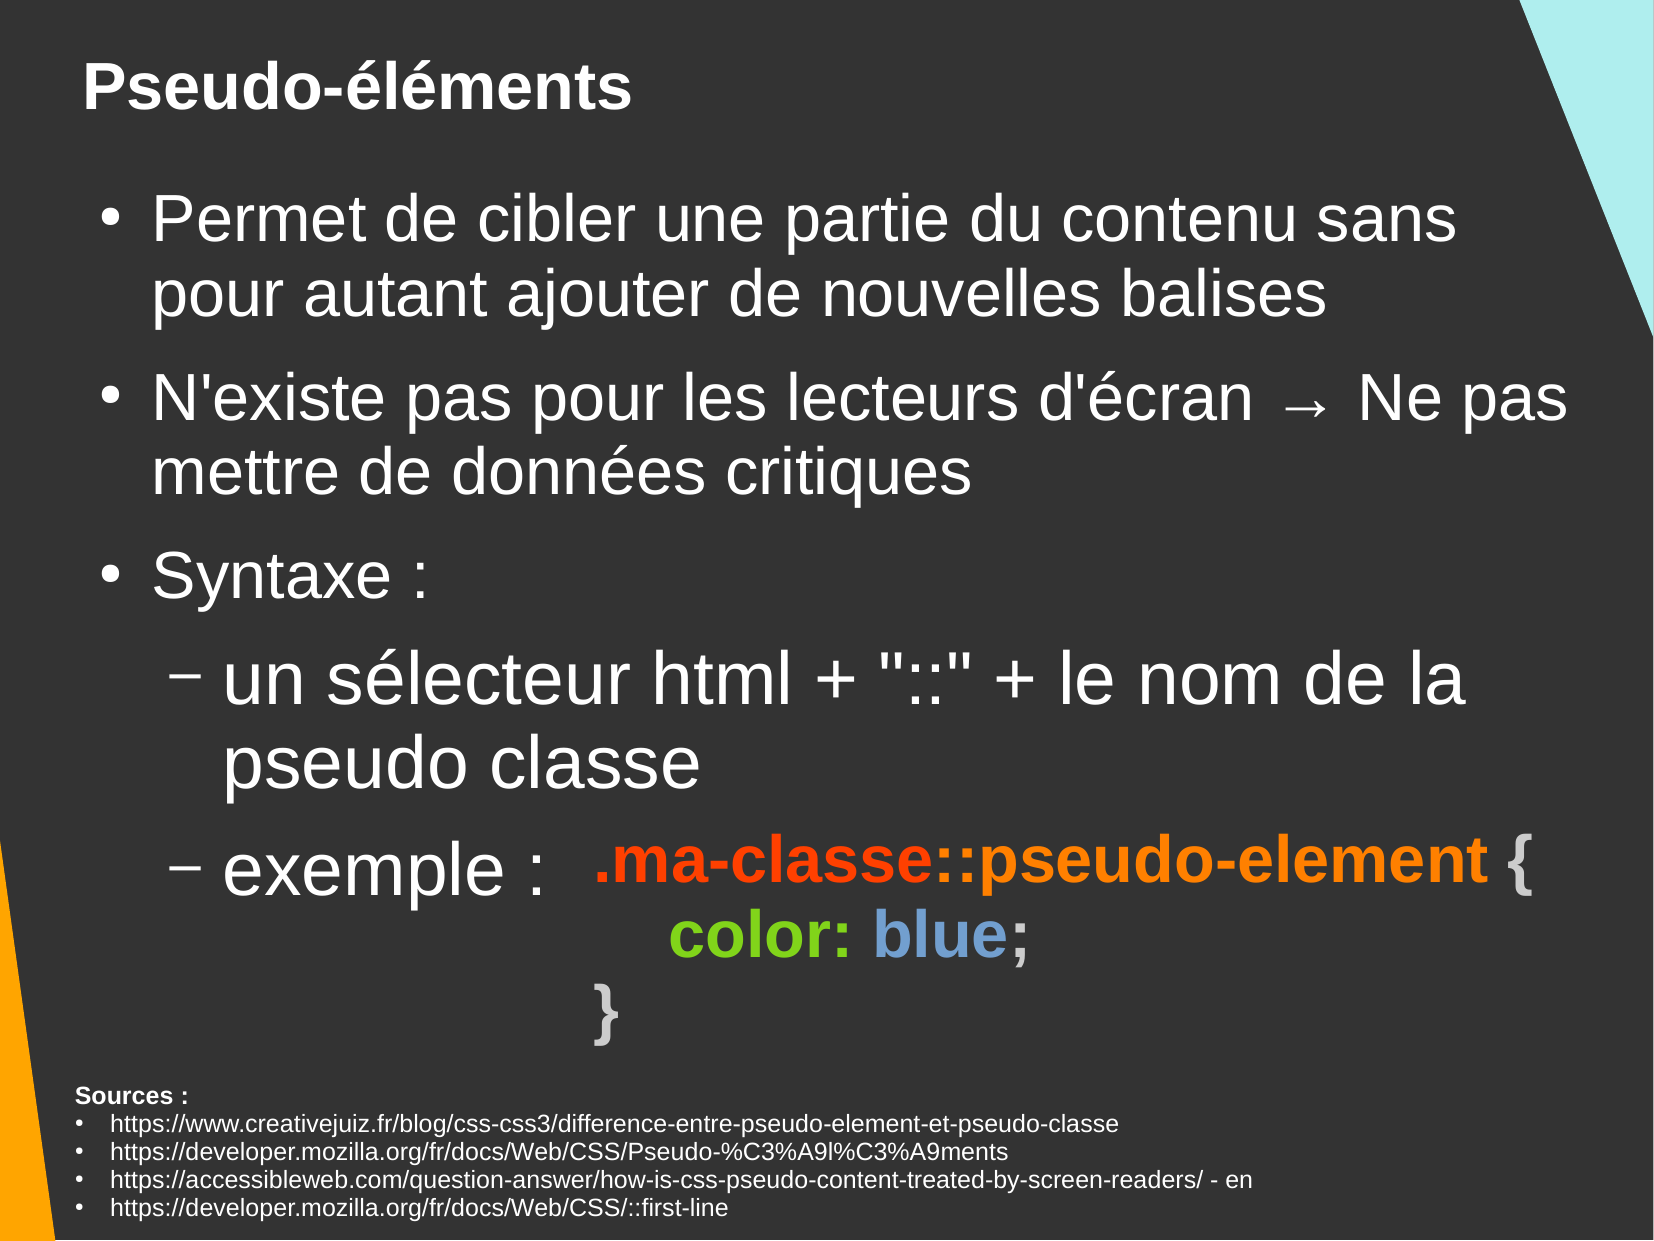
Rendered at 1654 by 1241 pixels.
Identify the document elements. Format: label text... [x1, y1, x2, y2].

list Permet de cibler une partie du contenu sans pour autant ajouter de nouvelles balises N'existe pas pour les lecteurs d'écran → Ne pas mettre de données critiques Syntaxe : un sélecteur html + "::" + le nom de la pseudo classe exemple : [80, 180, 1605, 922]
text_box Sources : https://www.creativejuiz.fr/blog/css-css3/difference-entre-pseudo-element-et-pseudo-classe https://developer.mozilla.org/fr/docs/Web/CSS/Pseudo-%C3%A9l%C3%A9ments https://accessibleweb.com/question-answer/how-is-css-pseudo-content-treated-by-screen-readers/ - en https://developer.mozilla.org/fr/docs/Web/CSS/::first-line [60, 1074, 1546, 1241]
title Pseudo-éléments [82, 49, 1571, 152]
text_box .ma-classe::pseudo-element { color: blue; } [578, 814, 1607, 1055]
text_box [1519, 0, 1654, 340]
text_box [0, 840, 56, 1241]
